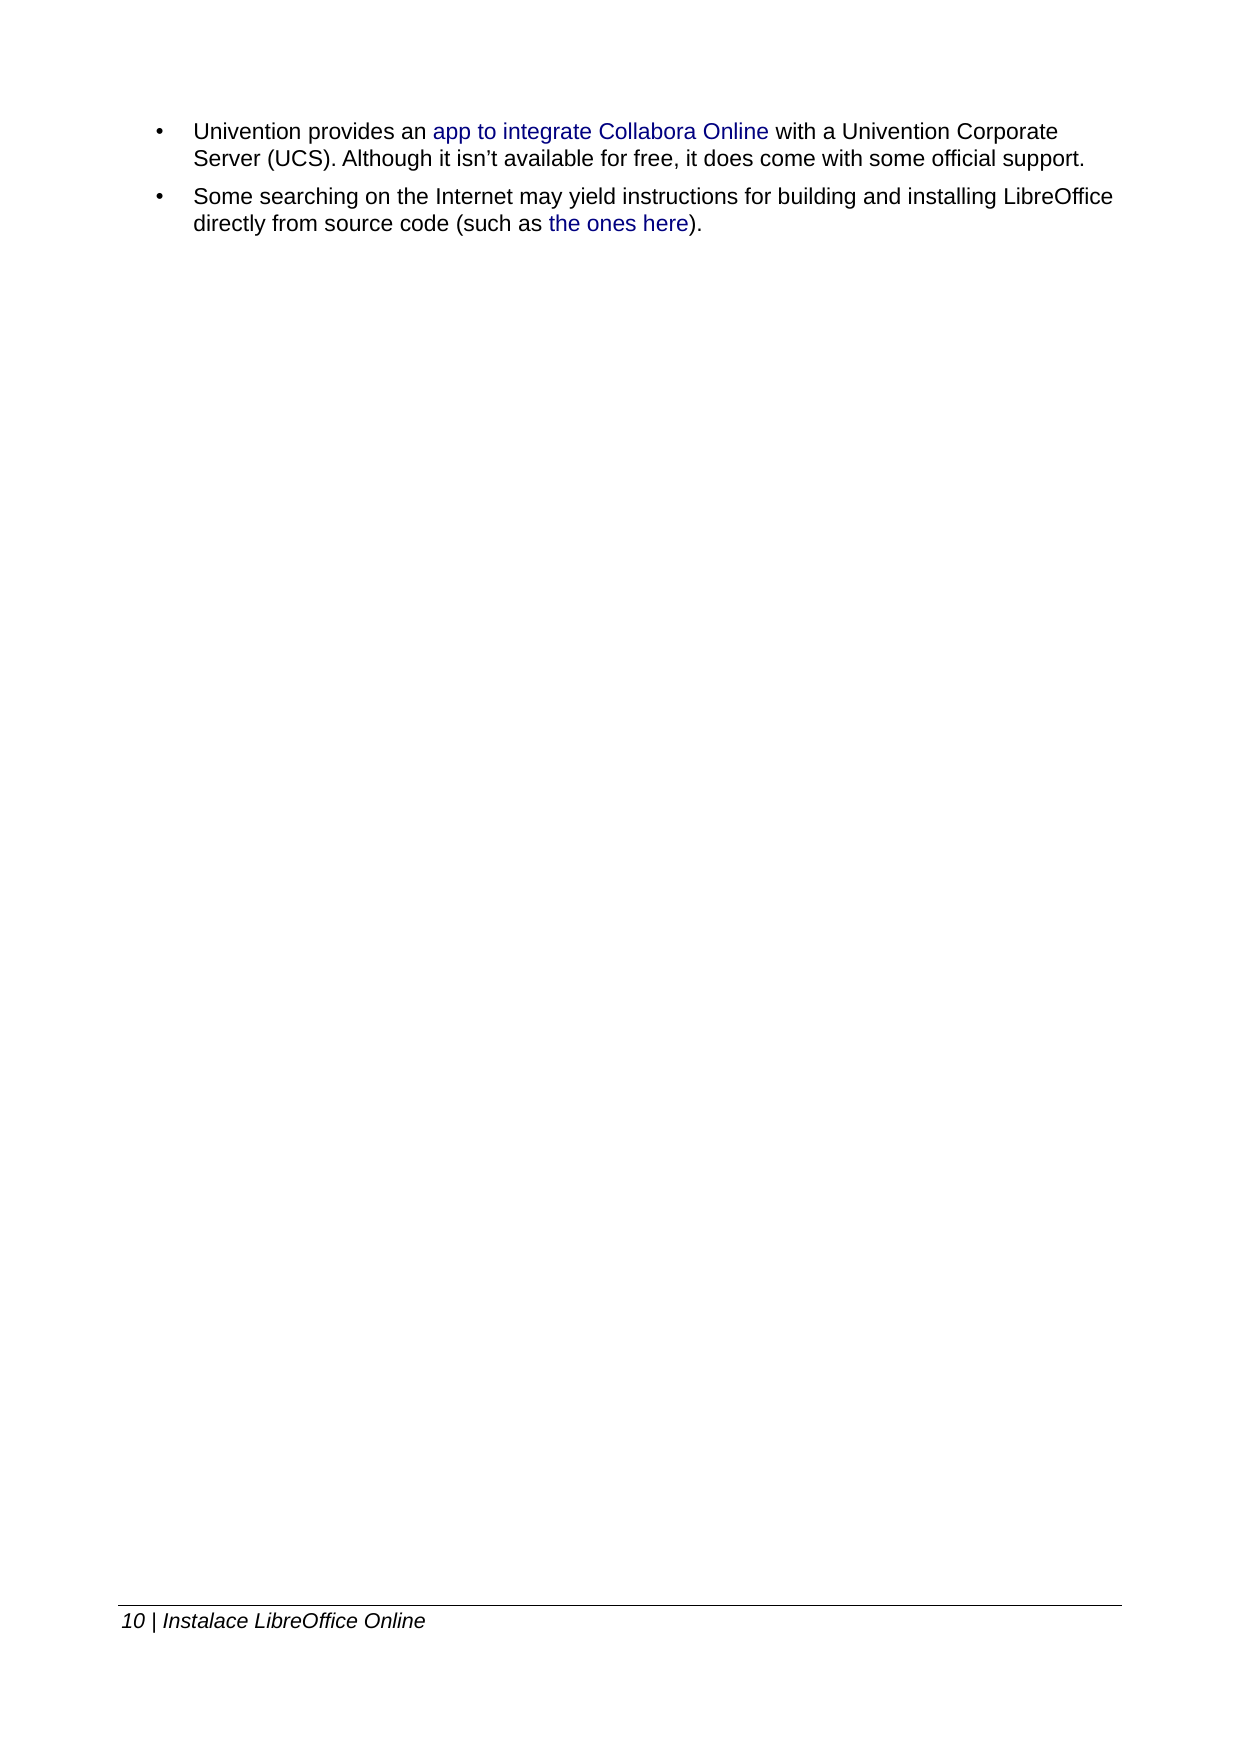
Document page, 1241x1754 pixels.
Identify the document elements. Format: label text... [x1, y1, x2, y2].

list Some searching on the Internet may yield instructions for building and installing LibreOffice directly from source code (such as the ones here). [156, 183, 1122, 236]
list Univention provides an app to integrate Collabora Online with a Univention Corporate Server (UCS). Although it isn’t available for free, it does come with some official support. [156, 118, 1122, 171]
